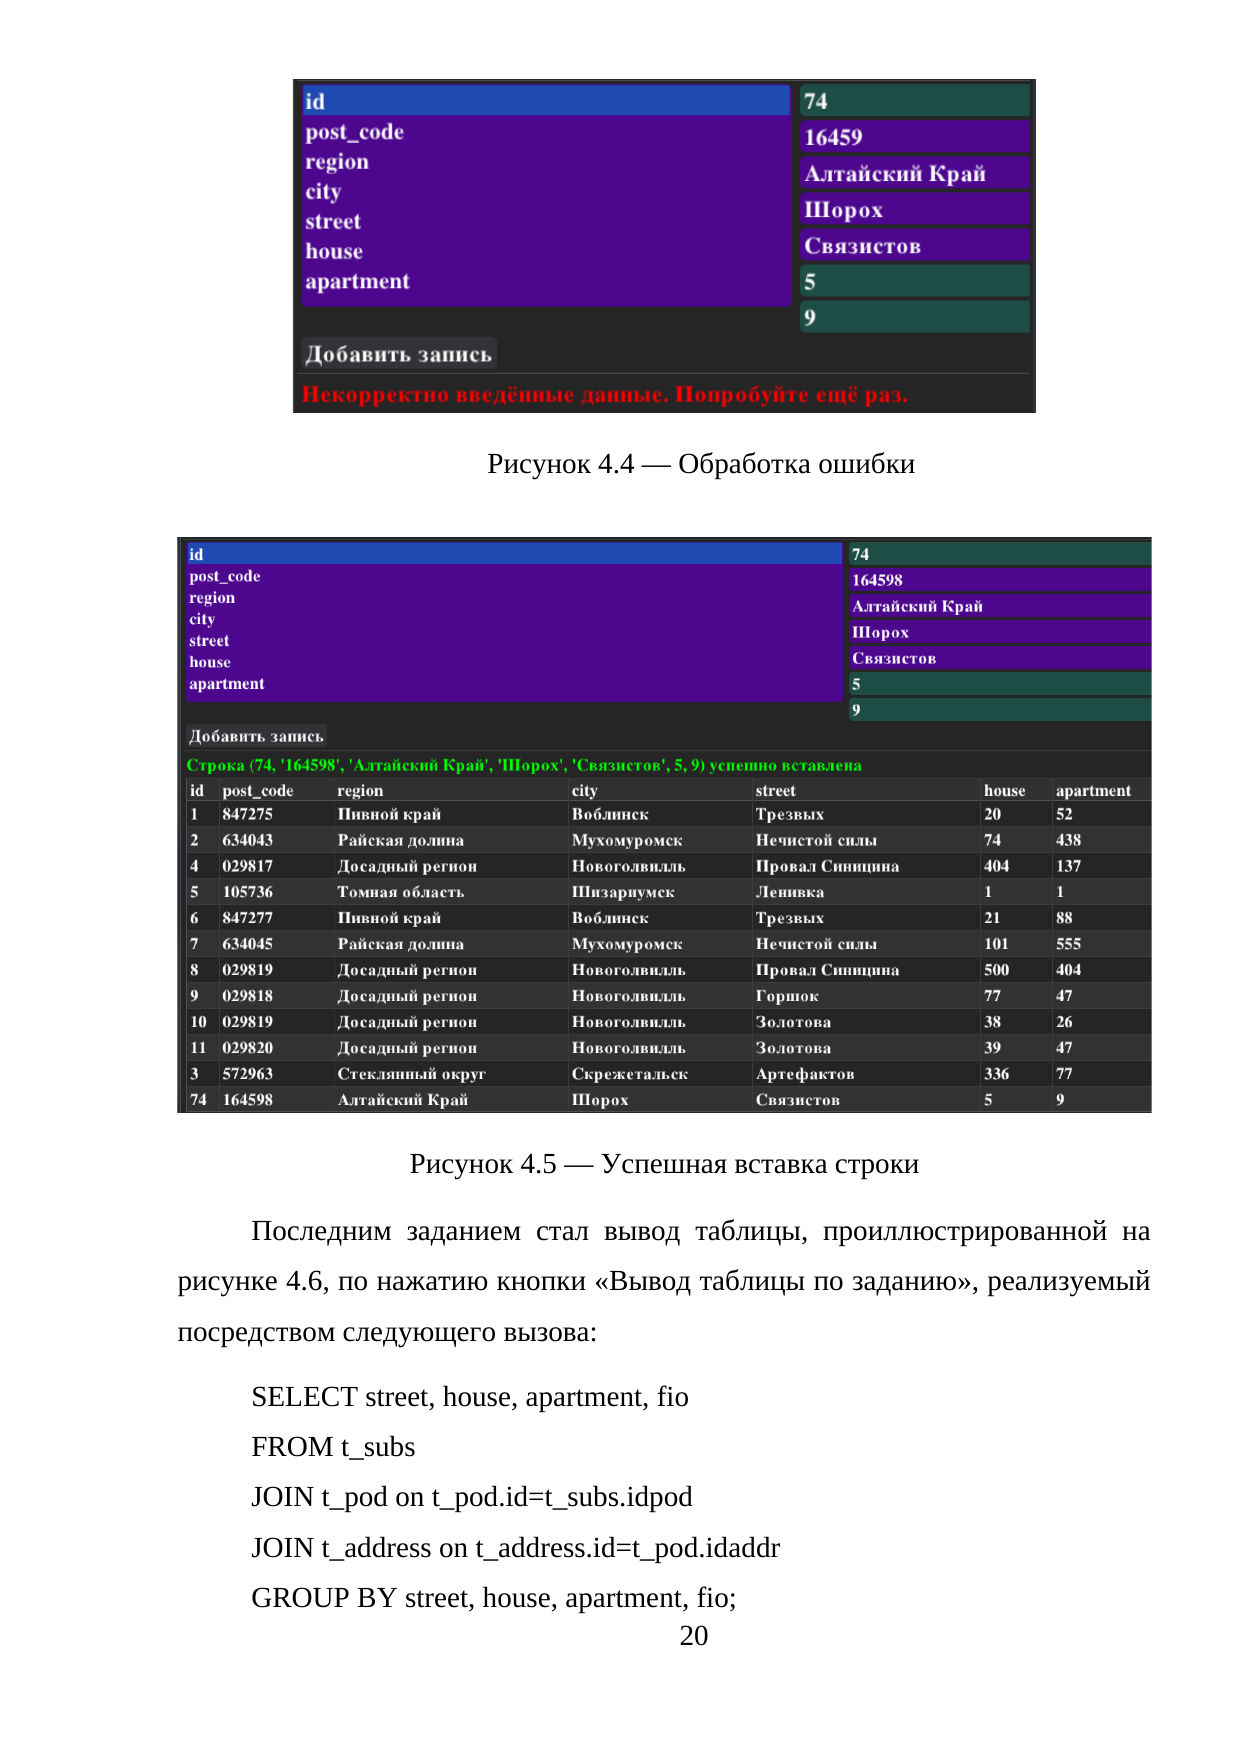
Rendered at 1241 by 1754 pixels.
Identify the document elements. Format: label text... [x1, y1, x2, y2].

text FROM t_subs [177, 1429, 1152, 1463]
text Последним заданием стал вывод таблицы, проиллюстрированной на рисунке 4.6, по нажатию кнопки «Вывод таблицы по заданию», реализуемый посредством следующего вызова: [177, 1213, 1152, 1347]
text JOIN t_pod on t_pod.id=t_subs.idpod [177, 1479, 1152, 1513]
picture [177, 537, 1152, 1113]
text Рисунок 4.5 — Успешная вставка строки [177, 1146, 1152, 1180]
text Рисунок 4.4 — Обработка ошибки [177, 446, 1152, 480]
text SELECT street, house, apartment, fio [177, 1379, 1152, 1412]
picture [292, 79, 1036, 413]
text GROUP BY street, house, apartment, fio; [177, 1580, 1152, 1613]
text JOIN t_address on t_address.id=t_pod.idaddr [177, 1530, 1152, 1563]
